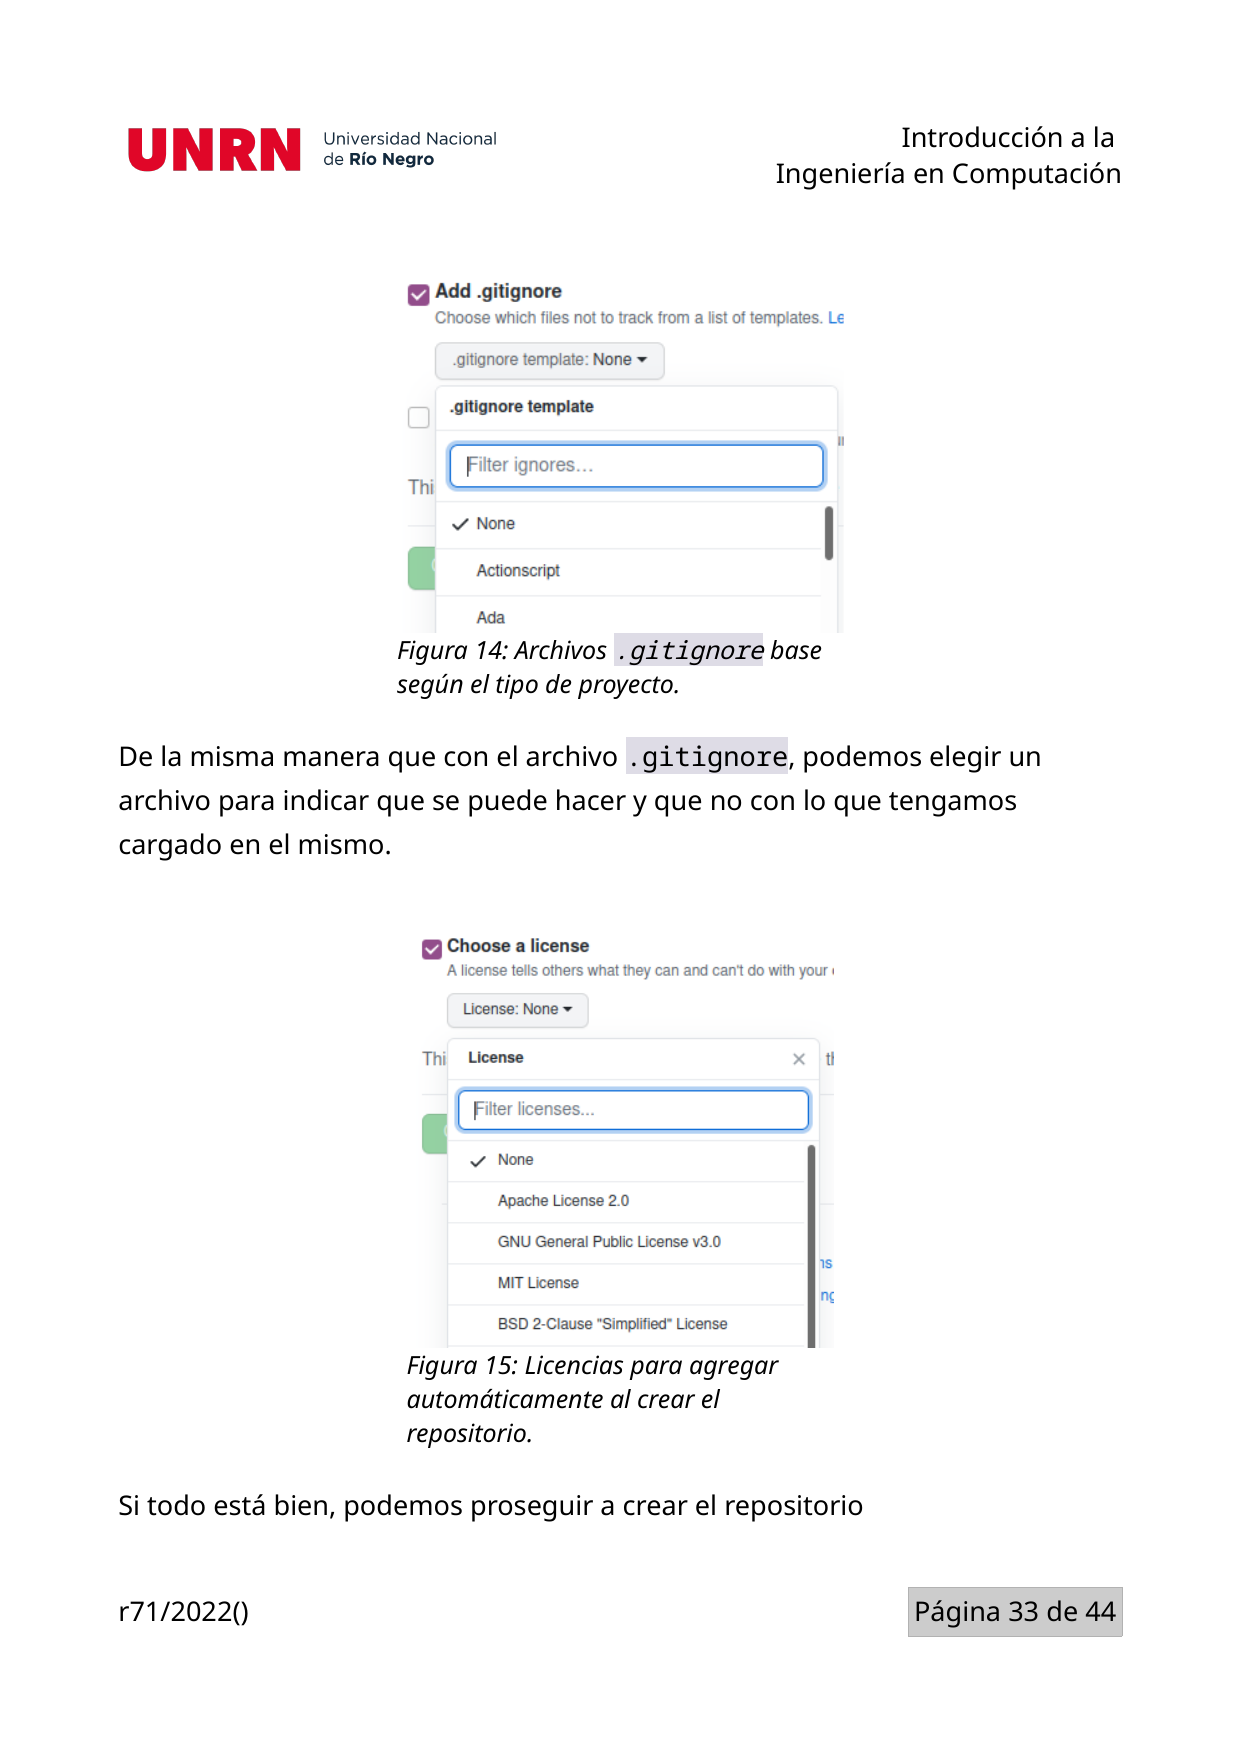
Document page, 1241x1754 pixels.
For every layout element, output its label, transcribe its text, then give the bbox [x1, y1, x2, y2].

picture [118, 118, 505, 180]
picture [406, 926, 834, 1348]
text Si todo está bien, podemos proseguir a crear el repositorio [118, 884, 1122, 1523]
text Figura 15: Licencias para agregar automáticamente al crear el repositorio. [406, 1348, 834, 1450]
picture [396, 263, 844, 633]
text De la misma manera que con el archivo .gitignore, podemos elegir un archivo para indicar que se puede hacer y que no con lo que tengamos cargado en el mismo. [118, 221, 1122, 862]
text Figura 14: Archivos .gitignore base según el tipo de proyecto. [397, 633, 843, 700]
